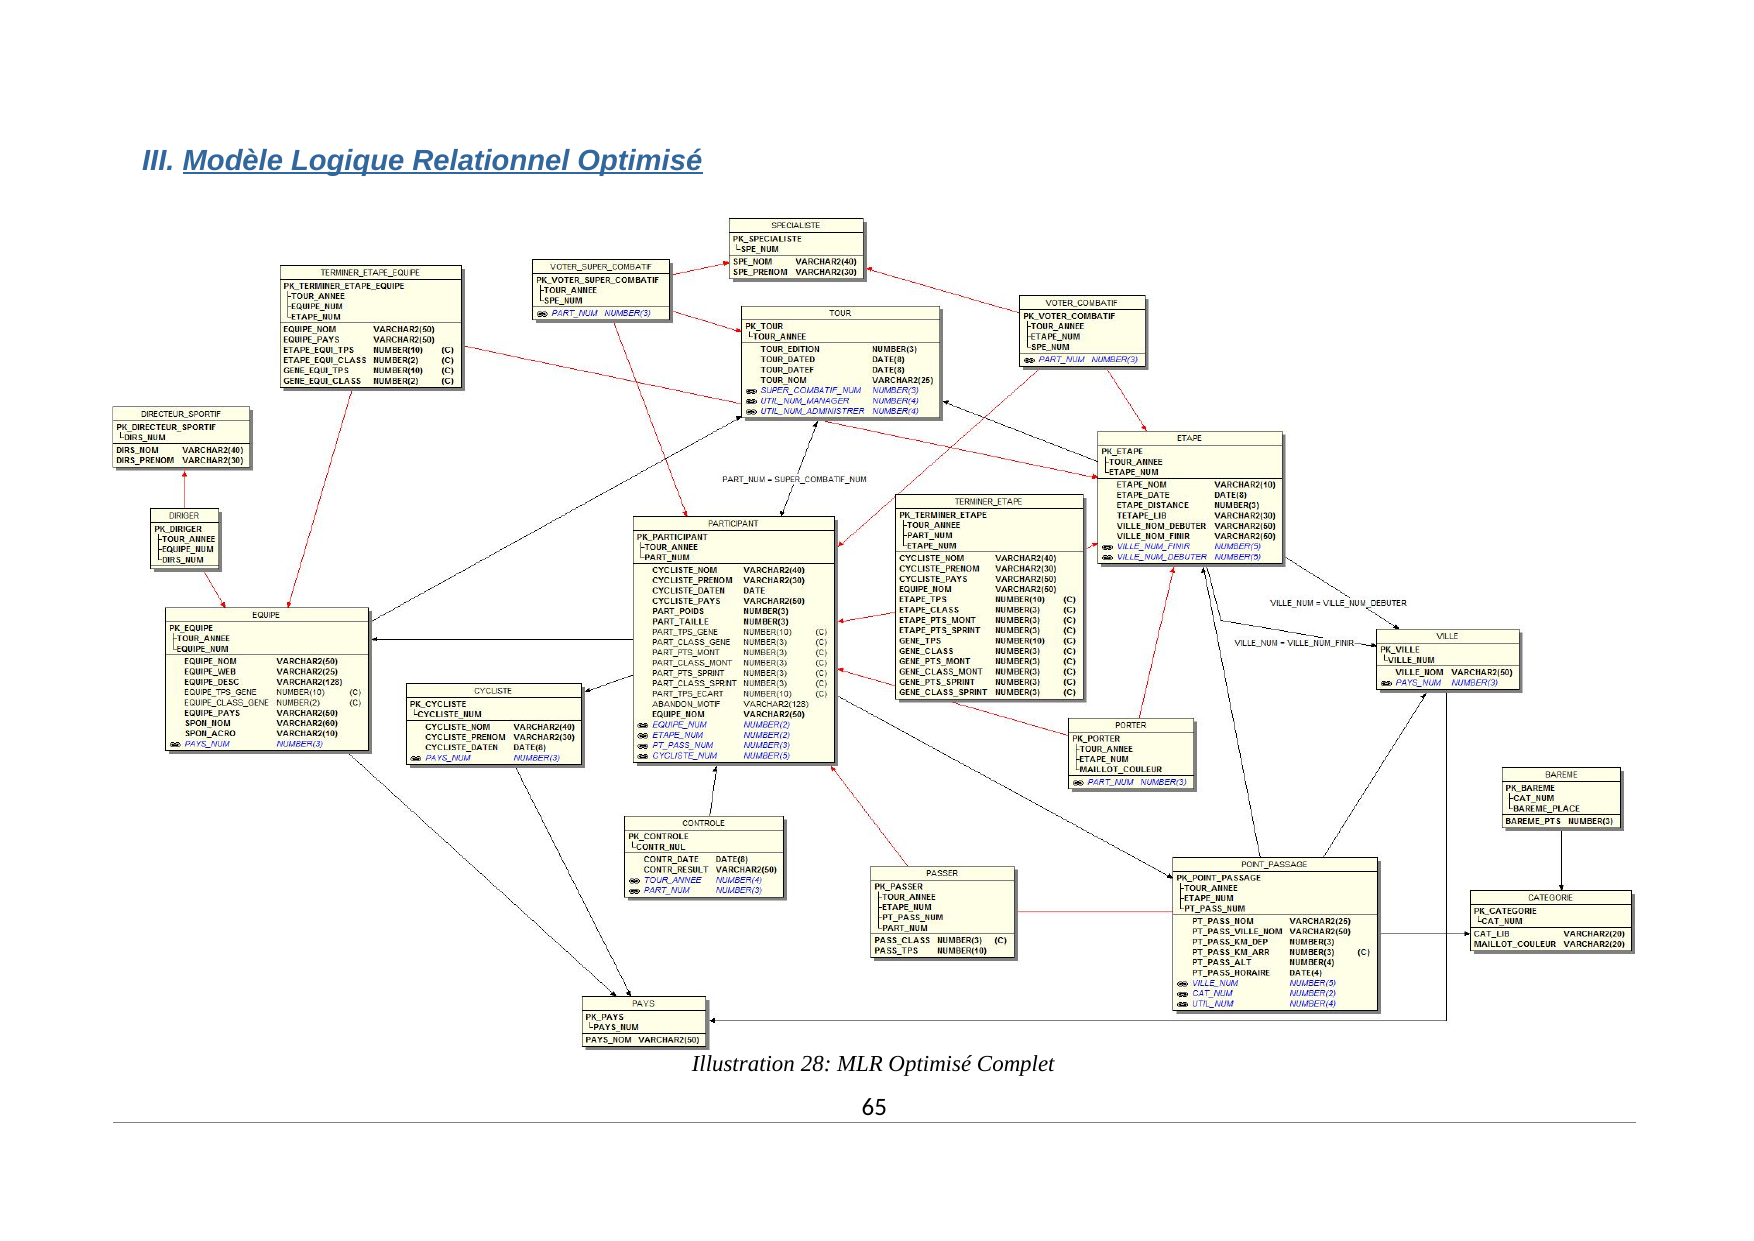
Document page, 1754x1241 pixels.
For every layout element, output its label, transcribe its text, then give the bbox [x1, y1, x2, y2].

text Illustration 28: MLR Optimisé Complet [112, 1051, 1636, 1077]
picture [112, 200, 1636, 1051]
subtitle Modèle Logique Relationnel Optimisé [142, 143, 1636, 176]
subtitle [112, 188, 1636, 200]
